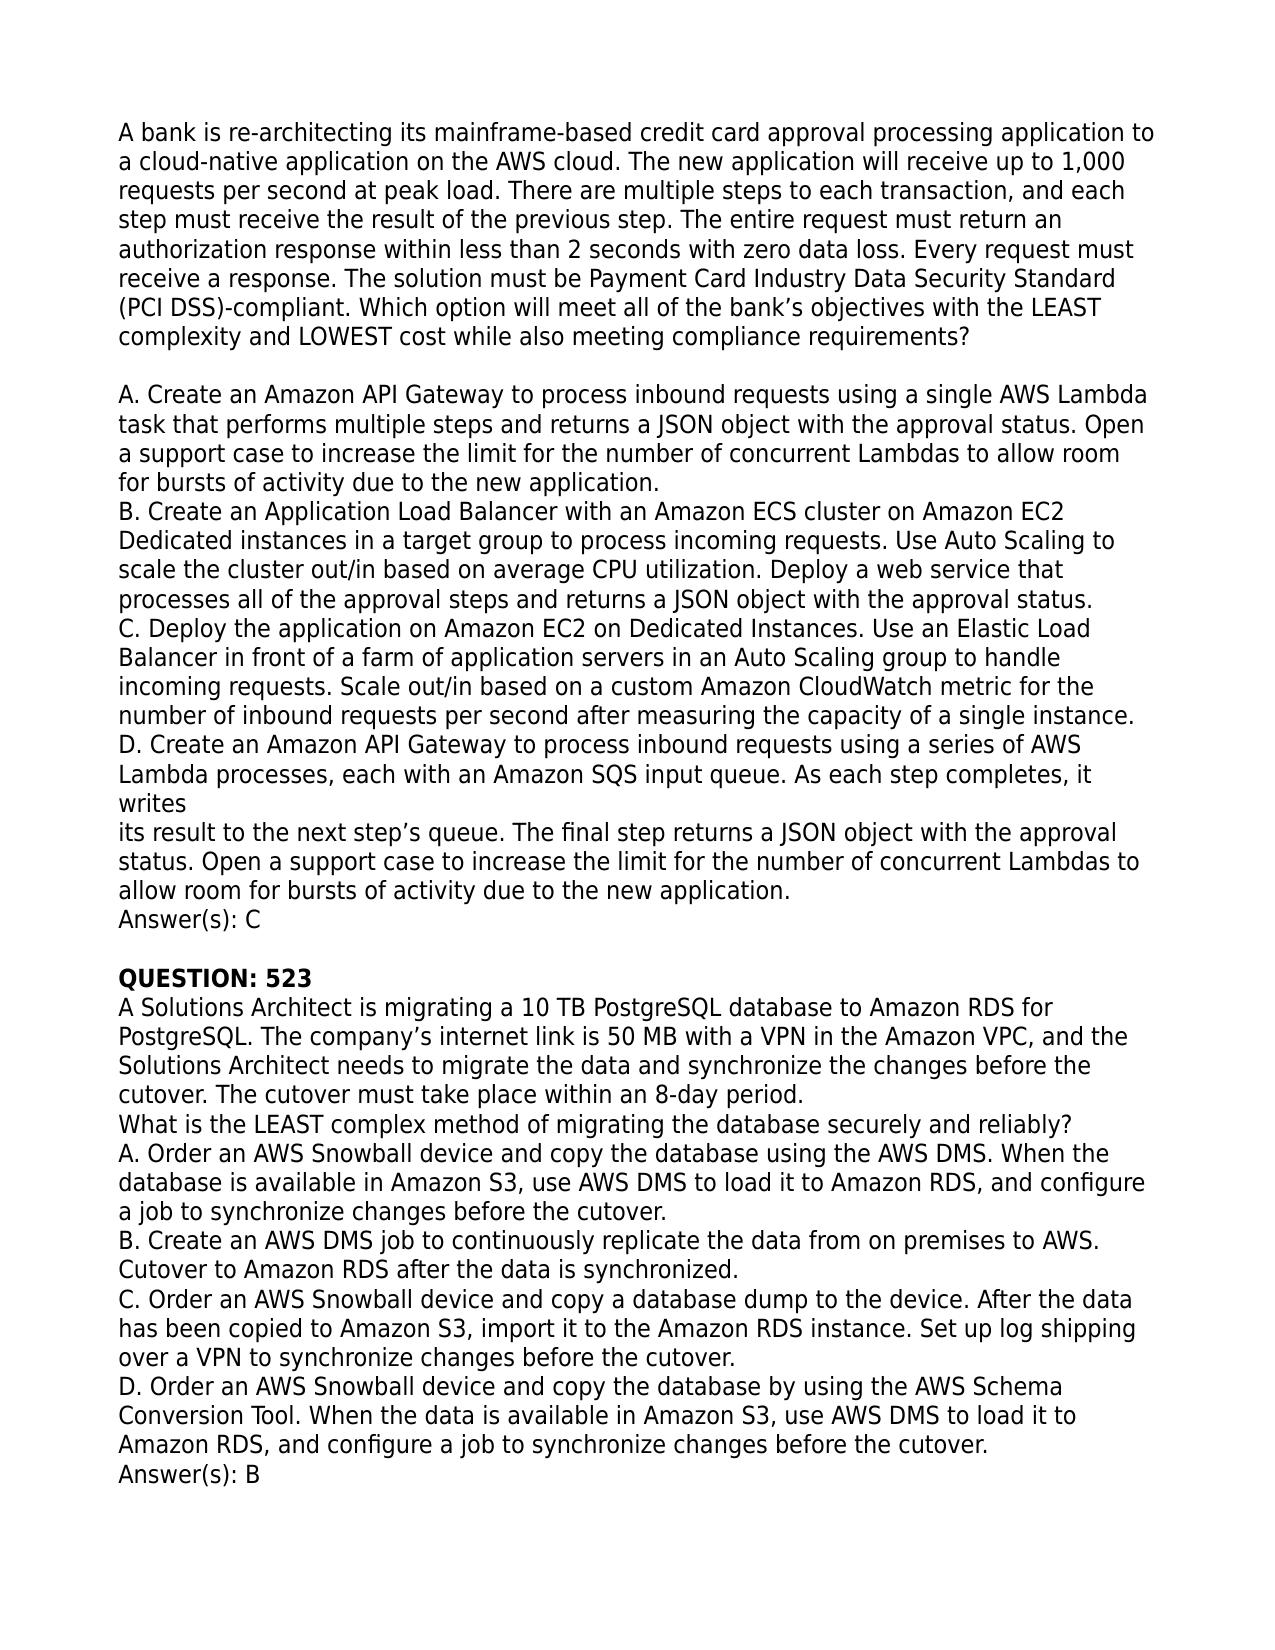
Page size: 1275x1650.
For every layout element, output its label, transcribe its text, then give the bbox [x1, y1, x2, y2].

text C. Order an AWS Snowball device and copy a database dump to the device. After the data has been copied to Amazon S3, import it to the Amazon RDS instance. Set up log shipping over a VPN to synchronize changes before the cutover. [118, 1285, 1157, 1372]
text QUESTION: 523 [118, 964, 1157, 993]
text A. Create an Amazon API Gateway to process inbound requests using a single AWS Lambda [118, 381, 1157, 410]
text D. Create an Amazon API Gateway to process inbound requests using a series of AWS [118, 731, 1157, 760]
text D. Order an AWS Snowball device and copy the database by using the AWS Schema [118, 1372, 1157, 1401]
text Conversion Tool. When the data is available in Amazon S3, use AWS DMS to load it to Amazon RDS, and configure a job to synchronize changes before the cutover. [118, 1401, 1157, 1460]
text A bank is re-architecting its mainframe-based credit card approval processing application to a cloud-native application on the AWS cloud. The new application will receive up to 1,000 requests per second at peak load. There are multiple steps to each transaction, and each step must receive the result of the previous step. The entire request must return an authorization response within less than 2 seconds with zero data loss. Every request must receive a response. The solution must be Payment Card Industry Data Security Standard (PCI DSS)-compliant. Which option will meet all of the bank’s objectives with the LEAST complexity and LOWEST cost while also meeting compliance requirements? [118, 118, 1157, 351]
text A. Order an AWS Snowball device and copy the database using the AWS DMS. When the [118, 1139, 1157, 1168]
text B. Create an AWS DMS job to continuously replicate the data from on premises to AWS. [118, 1226, 1157, 1256]
text PostgreSQL. The company’s internet link is 50 MB with a VPN in the Amazon VPC, and the [118, 1022, 1157, 1051]
text A Solutions Architect is migrating a 10 TB PostgreSQL database to Amazon RDS for [118, 993, 1157, 1022]
text Answer(s): C [118, 906, 1157, 935]
text Dedicated instances in a target group to process incoming requests. Use Auto Scaling to scale the cluster out/in based on average CPU utilization. Deploy a web service that processes all of the approval steps and returns a JSON object with the approval status. [118, 526, 1157, 614]
text C. Deploy the application on Amazon EC2 on Dedicated Instances. Use an Elastic Load [118, 614, 1157, 643]
text Cutover to Amazon RDS after the data is synchronized. [118, 1256, 1157, 1285]
text its result to the next step’s queue. The final step returns a JSON object with the approval status. Open a support case to increase the limit for the number of concurrent Lambdas to allow room for bursts of activity due to the new application. [118, 818, 1157, 906]
text Balancer in front of a farm of application servers in an Auto Scaling group to handle incoming requests. Scale out/in based on a custom Amazon CloudWatch metric for the number of inbound requests per second after measuring the capacity of a single instance. [118, 643, 1157, 731]
text B. Create an Application Load Balancer with an Amazon ECS cluster on Amazon EC2 [118, 497, 1157, 526]
text What is the LEAST complex method of migrating the database securely and reliably? [118, 1110, 1157, 1139]
text database is available in Amazon S3, use AWS DMS to load it to Amazon RDS, and configure a job to synchronize changes before the cutover. [118, 1168, 1157, 1226]
text Lambda processes, each with an Amazon SQS input queue. As each step completes, it writes [118, 760, 1157, 818]
text Solutions Architect needs to migrate the data and synchronize the changes before the cutover. The cutover must take place within an 8-day period. [118, 1051, 1157, 1110]
text Answer(s): B [118, 1460, 1157, 1489]
text task that performs multiple steps and returns a JSON object with the approval status. Open a support case to increase the limit for the number of concurrent Lambdas to allow room for bursts of activity due to the new application. [118, 410, 1157, 497]
